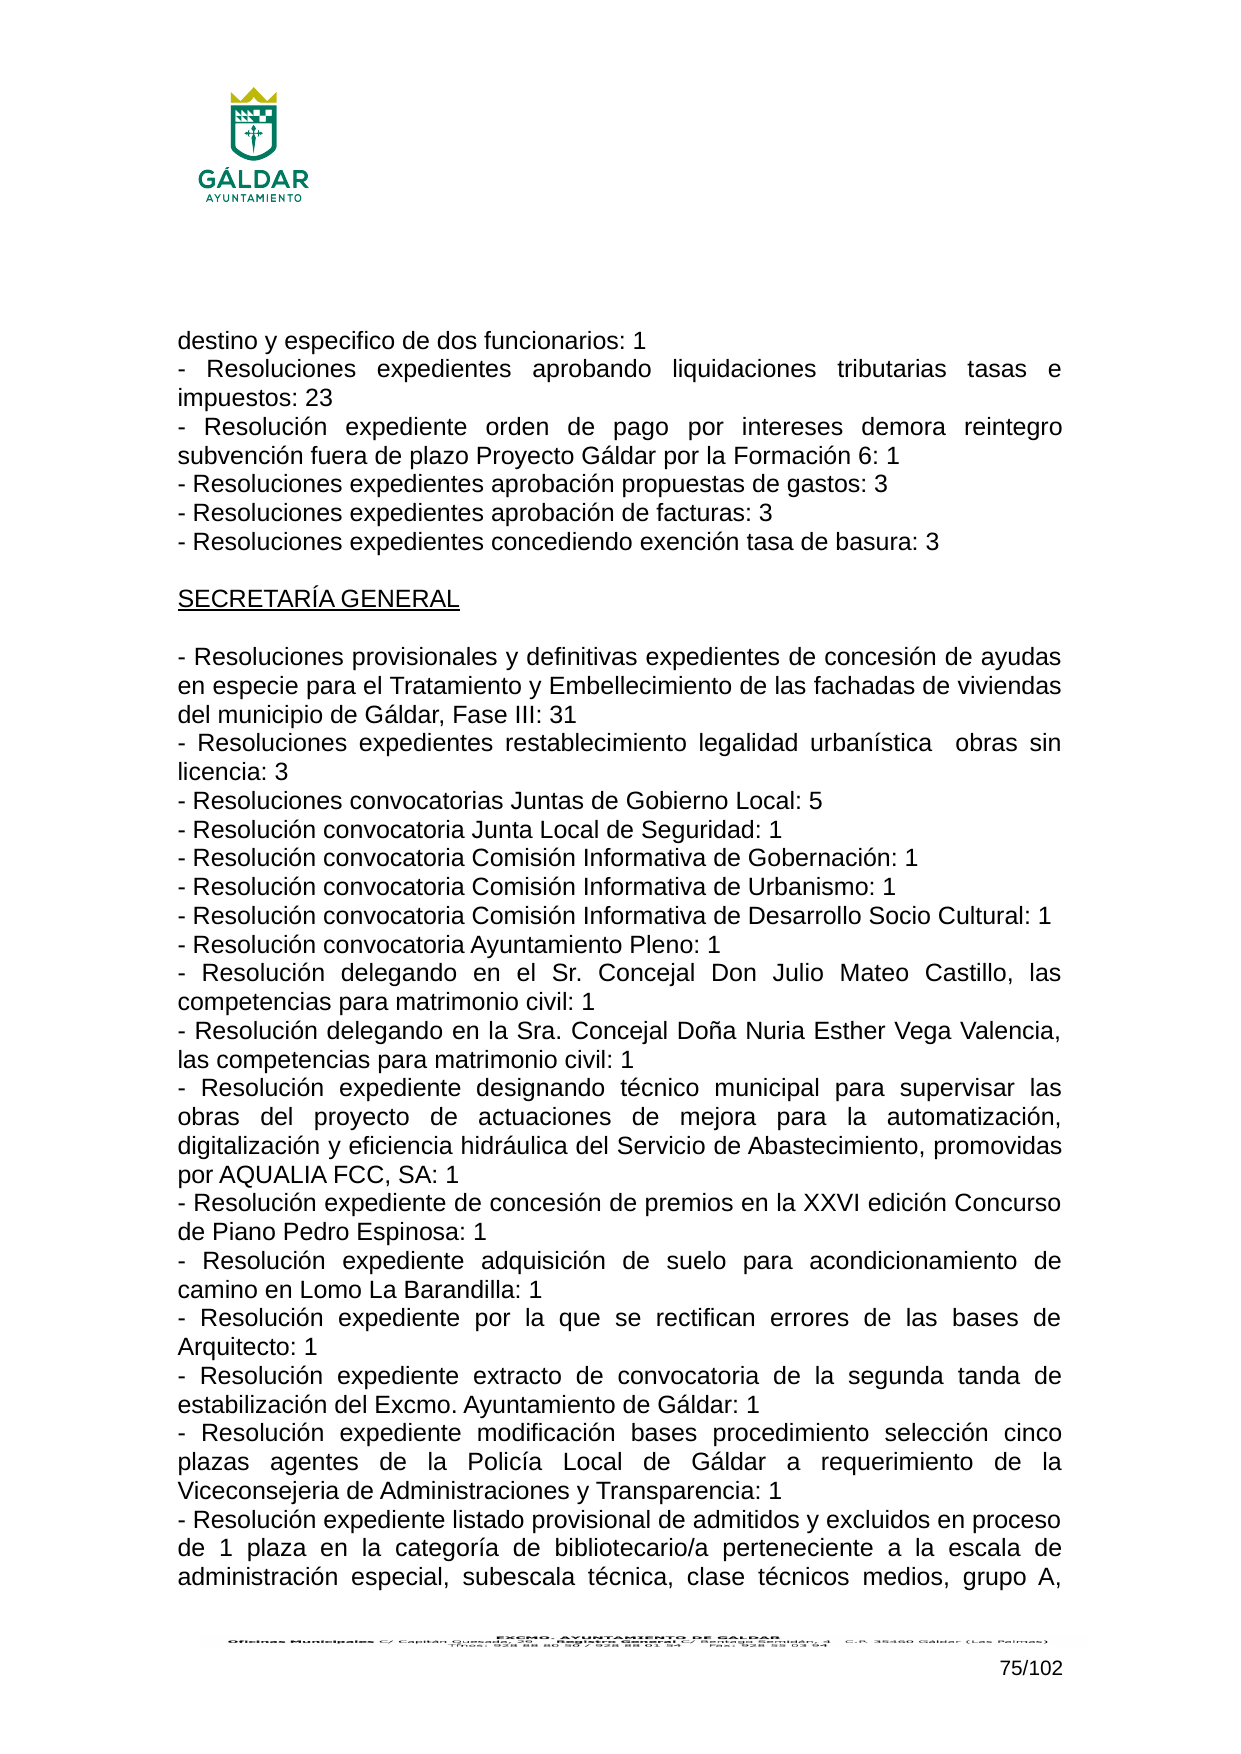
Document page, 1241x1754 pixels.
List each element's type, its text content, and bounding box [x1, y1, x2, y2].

text - Resoluciones expedientes aprobación de facturas: 3 [177, 498, 1063, 527]
text - Resoluciones expedientes restablecimiento legalidad urbanística obras sin licencia: 3 [177, 728, 1063, 786]
text - Resolución expediente adquisición de suelo para acondicionamiento de camino en Lomo La Barandilla: 1 [177, 1246, 1063, 1303]
text SECRETARÍA GENERAL [177, 584, 1063, 613]
text - Resolución expediente extracto de convocatoria de la segunda tanda de estabilización del Excmo. Ayuntamiento de Gáldar: 1 [177, 1361, 1063, 1418]
text - Resolución expediente orden de pago por intereses demora reintegro subvención fuera de plazo Proyecto Gáldar por la Formación 6: 1 [177, 412, 1063, 469]
text - Resolución convocatoria Junta Local de Seguridad: 1 [177, 814, 1063, 843]
text - Resolución expediente de concesión de premios en la XXVI edición Concurso de Piano Pedro Espinosa: 1 [177, 1188, 1063, 1246]
text - Resoluciones expedientes aprobación propuestas de gastos: 3 [177, 469, 1063, 498]
text - Resoluciones expedientes concediendo exención tasa de basura: 3 [177, 527, 1063, 556]
text destino y especifico de dos funcionarios: 1 [177, 326, 1063, 354]
text - Resolución convocatoria Comisión Informativa de Gobernación: 1 [177, 843, 1063, 872]
text - Resolución expediente listado provisional de admitidos y excluidos en proceso de 1 plaza en la categoría de bibliotecario/a perteneciente a la escala de administración especial, subescala técnica, clase técnicos medios, grupo A, [177, 1504, 1063, 1591]
text - Resolución expediente modificación bases procedimiento selección cinco plazas agentes de la Policía Local de Gáldar a requerimiento de la Viceconsejeria de Administraciones y Transparencia: 1 [177, 1418, 1063, 1504]
text - Resolución delegando en la Sra. Concejal Doña Nuria Esther Vega Valencia, las competencias para matrimonio civil: 1 [177, 1016, 1063, 1073]
text - Resoluciones convocatorias Juntas de Gobierno Local: 5 [177, 786, 1063, 814]
text - Resolución delegando en el Sr. Concejal Don Julio Mateo Castillo, las competencias para matrimonio civil: 1 [177, 958, 1063, 1016]
text - Resolución expediente designando técnico municipal para supervisar las obras del proyecto de actuaciones de mejora para la automatización, digitalización y eficiencia hidráulica del Servicio de Abastecimiento, promovidas por AQUALIA FCC, SA: 1 [177, 1073, 1063, 1188]
text - Resolución convocatoria Ayuntamiento Pleno: 1 [177, 929, 1063, 958]
text - Resoluciones expedientes aprobando liquidaciones tributarias tasas e impuestos: 23 [177, 354, 1063, 412]
text - Resolución expediente por la que se rectifican errores de las bases de Arquitecto: 1 [177, 1303, 1063, 1361]
picture [227, 1636, 1059, 1647]
picture [181, 73, 325, 217]
text - Resolución convocatoria Comisión Informativa de Desarrollo Socio Cultural: 1 [177, 901, 1063, 929]
text - Resolución convocatoria Comisión Informativa de Urbanismo: 1 [177, 872, 1063, 901]
text - Resoluciones provisionales y definitivas expedientes de concesión de ayudas en especie para el Tratamiento y Embellecimiento de las fachadas de viviendas del municipio de Gáldar, Fase III: 31 [177, 642, 1063, 728]
